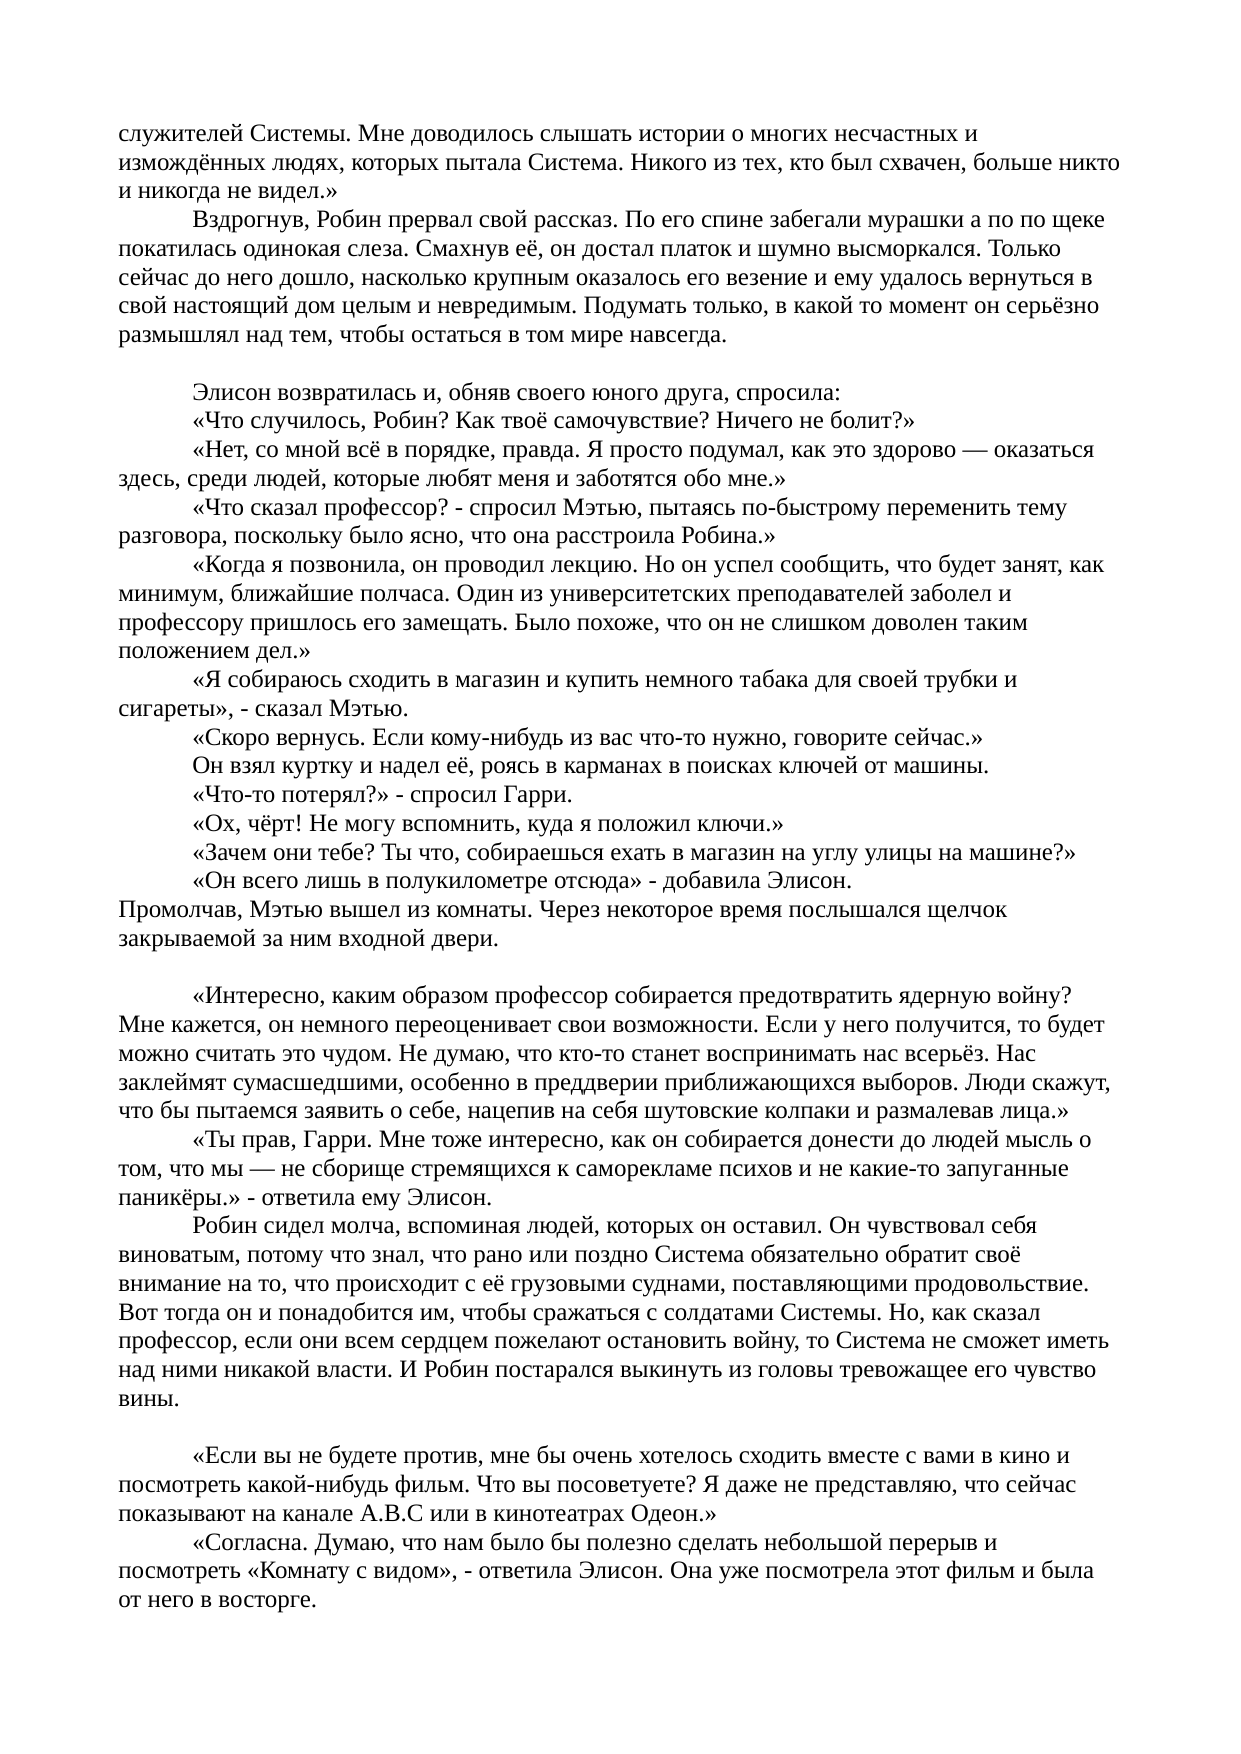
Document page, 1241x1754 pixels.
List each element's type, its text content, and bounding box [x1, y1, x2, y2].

text «Я собираюсь сходить в магазин и купить немного табака для своей трубки и сигареты», - сказал Мэтью. [118, 664, 1122, 722]
text «Скоро вернусь. Если кому-нибудь из вас что-то нужно, говорите сейчас.» [118, 722, 1122, 751]
text Робин сидел молча, вспоминая людей, которых он оставил. Он чувствовал себя виноватым, потому что знал, что рано или поздно Система обязательно обратит своё внимание на то, что происходит с её грузовыми суднами, поставляющими продовольствие. Вот тогда он и понадобится им, чтобы сражаться с солдатами Системы. Но, как сказал профессор, если они всем сердцем пожелают остановить войну, то Система не сможет иметь над ними никакой власти. И Робин постарался выкинуть из головы тревожащее его чувство вины. [118, 1211, 1122, 1412]
text служителей Системы. Мне доводилось слышать истории о многих несчастных и измождённых людях, которых пытала Система. Никого из тех, кто был схвачен, больше никто и никогда не видел.» [118, 118, 1122, 204]
text «Он всего лишь в полукилометре отсюда» - добавила Элисон. [118, 866, 1122, 894]
text Промолчав, Мэтью вышел из комнаты. Через некоторое время послышался щелчок закрываемой за ним входной двери. [118, 894, 1122, 952]
text «Что случилось, Робин? Как твоё самочувствие? Ничего не болит?» [118, 406, 1122, 434]
text Вздрогнув, Робин прервал свой рассказ. По его спине забегали мурашки а по по щеке покатилась одинокая слеза. Смахнув её, он достал платок и шумно высморкался. Только сейчас до него дошло, насколько крупным оказалось его везение и ему удалось вернуться в свой настоящий дом целым и невредимым. Подумать только, в какой то момент он серьёзно размышлял над тем, чтобы остаться в том мире навсегда. [118, 204, 1122, 348]
text «Зачем они тебе? Ты что, собираешься ехать в магазин на углу улицы на машине?» [118, 837, 1122, 866]
text Элисон возвратилась и, обняв своего юного друга, спросила: [118, 377, 1122, 406]
text «Ты прав, Гарри. Мне тоже интересно, как он собирается донести до людей мысль о том, что мы — не сборище стремящихся к саморекламе психов и не какие-то запуганные паникёры.» - ответила ему Элисон. [118, 1124, 1122, 1211]
text «Согласна. Думаю, что нам было бы полезно сделать небольшой перерыв и посмотреть «Комнату с видом», - ответила Элисон. Она уже посмотрела этот фильм и была от него в восторге. [118, 1527, 1122, 1613]
text «Когда я позвонила, он проводил лекцию. Но он успел сообщить, что будет занят, как минимум, ближайшие полчаса. Один из университетских преподавателей заболел и профессору пришлось его замещать. Было похоже, что он не слишком доволен таким положением дел.» [118, 549, 1122, 664]
text «Ох, чёрт! Не могу вспомнить, куда я положил ключи.» [118, 808, 1122, 837]
text «Что сказал профессор? - спросил Мэтью, пытаясь по-быстрому переменить тему разговора, поскольку было ясно, что она расстроила Робина.» [118, 492, 1122, 549]
text «Нет, со мной всё в порядке, правда. Я просто подумал, как это здорово — оказаться здесь, среди людей, которые любят меня и заботятся обо мне.» [118, 434, 1122, 492]
text Он взял куртку и надел её, роясь в карманах в поисках ключей от машины. [118, 751, 1122, 779]
text «Интересно, каким образом профессор собирается предотвратить ядерную войну? Мне кажется, он немного переоценивает свои возможности. Если у него получится, то будет можно считать это чудом. Не думаю, что кто-то станет воспринимать нас всерьёз. Нас заклеймят сумасшедшими, особенно в преддверии приближающихся выборов. Люди скажут, что бы пытаемся заявить о себе, нацепив на себя шутовские колпаки и размалевав лица.» [118, 981, 1122, 1124]
text «Что-то потерял?» - спросил Гарри. [118, 779, 1122, 808]
text «Если вы не будете против, мне бы очень хотелось сходить вместе с вами в кино и посмотреть какой-нибудь фильм. Что вы посоветуете? Я даже не представляю, что сейчас показывают на канале A.B.C или в кинотеатрах Одеон.» [118, 1441, 1122, 1527]
